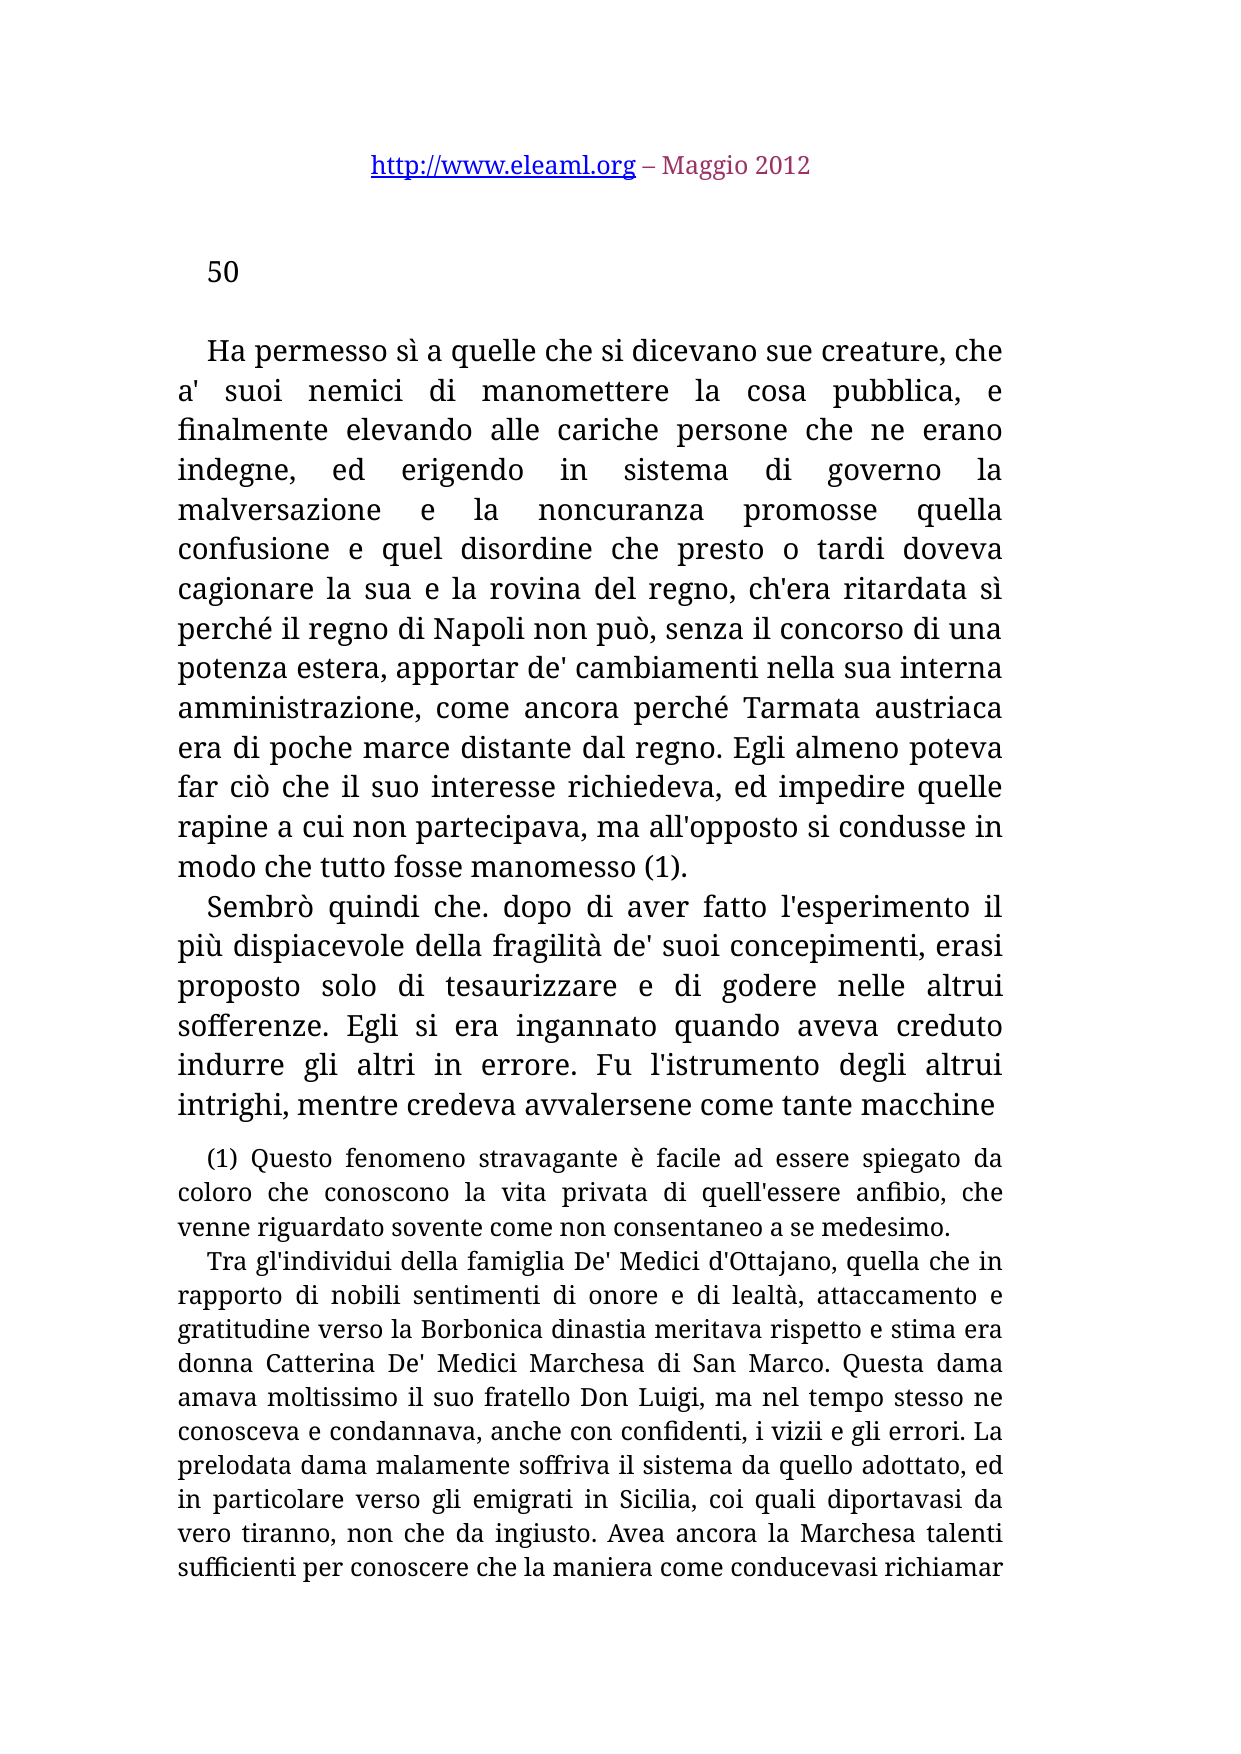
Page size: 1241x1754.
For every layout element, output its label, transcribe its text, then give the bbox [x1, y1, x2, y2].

text Tra gl'individui della famiglia De' Medici d'Ottajano, quella che in rapporto di nobili sentimenti di onore e di lealtà, attaccamento e gratitudine verso la Borbonica dinastia meritava rispetto e stima era donna Catterina De' Medici Marchesa di San Marco. Questa dama amava moltissimo il suo fratello Don Luigi, ma nel tempo stesso ne conosceva e condannava, anche con confidenti, i vizii e gli errori. La prelodata dama malamente soffriva il sistema da quello adottato, ed in particolare verso gli emigrati in Sicilia, coi quali diportavasi da vero tiranno, non che da ingiusto. Avea ancora la Marchesa talenti sufficienti per conoscere che la maniera come conducevasi richiamar [177, 1243, 1004, 1584]
text (1) Questo fenomeno stravagante è facile ad essere spiegato da coloro che conoscono la vita privata di quell'essere anfibio, che venne riguardato sovente come non consentaneo a se medesimo. [177, 1141, 1004, 1243]
text Sembrò quindi che. dopo di aver fatto l'esperimento il più dispiacevole della fragilità de' suoi concepimenti, erasi proposto solo di tesaurizzare e di godere nelle altrui sofferenze. Egli si era ingannato quando aveva creduto indurre gli altri in errore. Fu l'istrumento degli altrui intrighi, mentre credeva avvalersene come tante macchine [177, 886, 1004, 1124]
text Ha permesso sì a quelle che si dicevano sue creature, che a' suoi nemici di manomettere la cosa pubblica, e finalmente elevando alle cariche persone che ne erano indegne, ed erigendo in sistema di governo la malversazione e la noncuranza promosse quella confusione e quel disordine che presto o tardi doveva cagionare la sua e la rovina del regno, ch'era ritardata sì perché il regno di Napoli non può, senza il concorso di una potenza estera, apportar de' cambiamenti nella sua interna amministrazione, come ancora perché Tarmata austriaca era di poche marce distante dal regno. Egli almeno poteva far ciò che il suo interesse richiedeva, ed impedire quelle rapine a cui non partecipava, ma all'opposto si condusse in modo che tutto fosse manomesso (1). [177, 330, 1004, 886]
text 50 [177, 251, 1004, 291]
